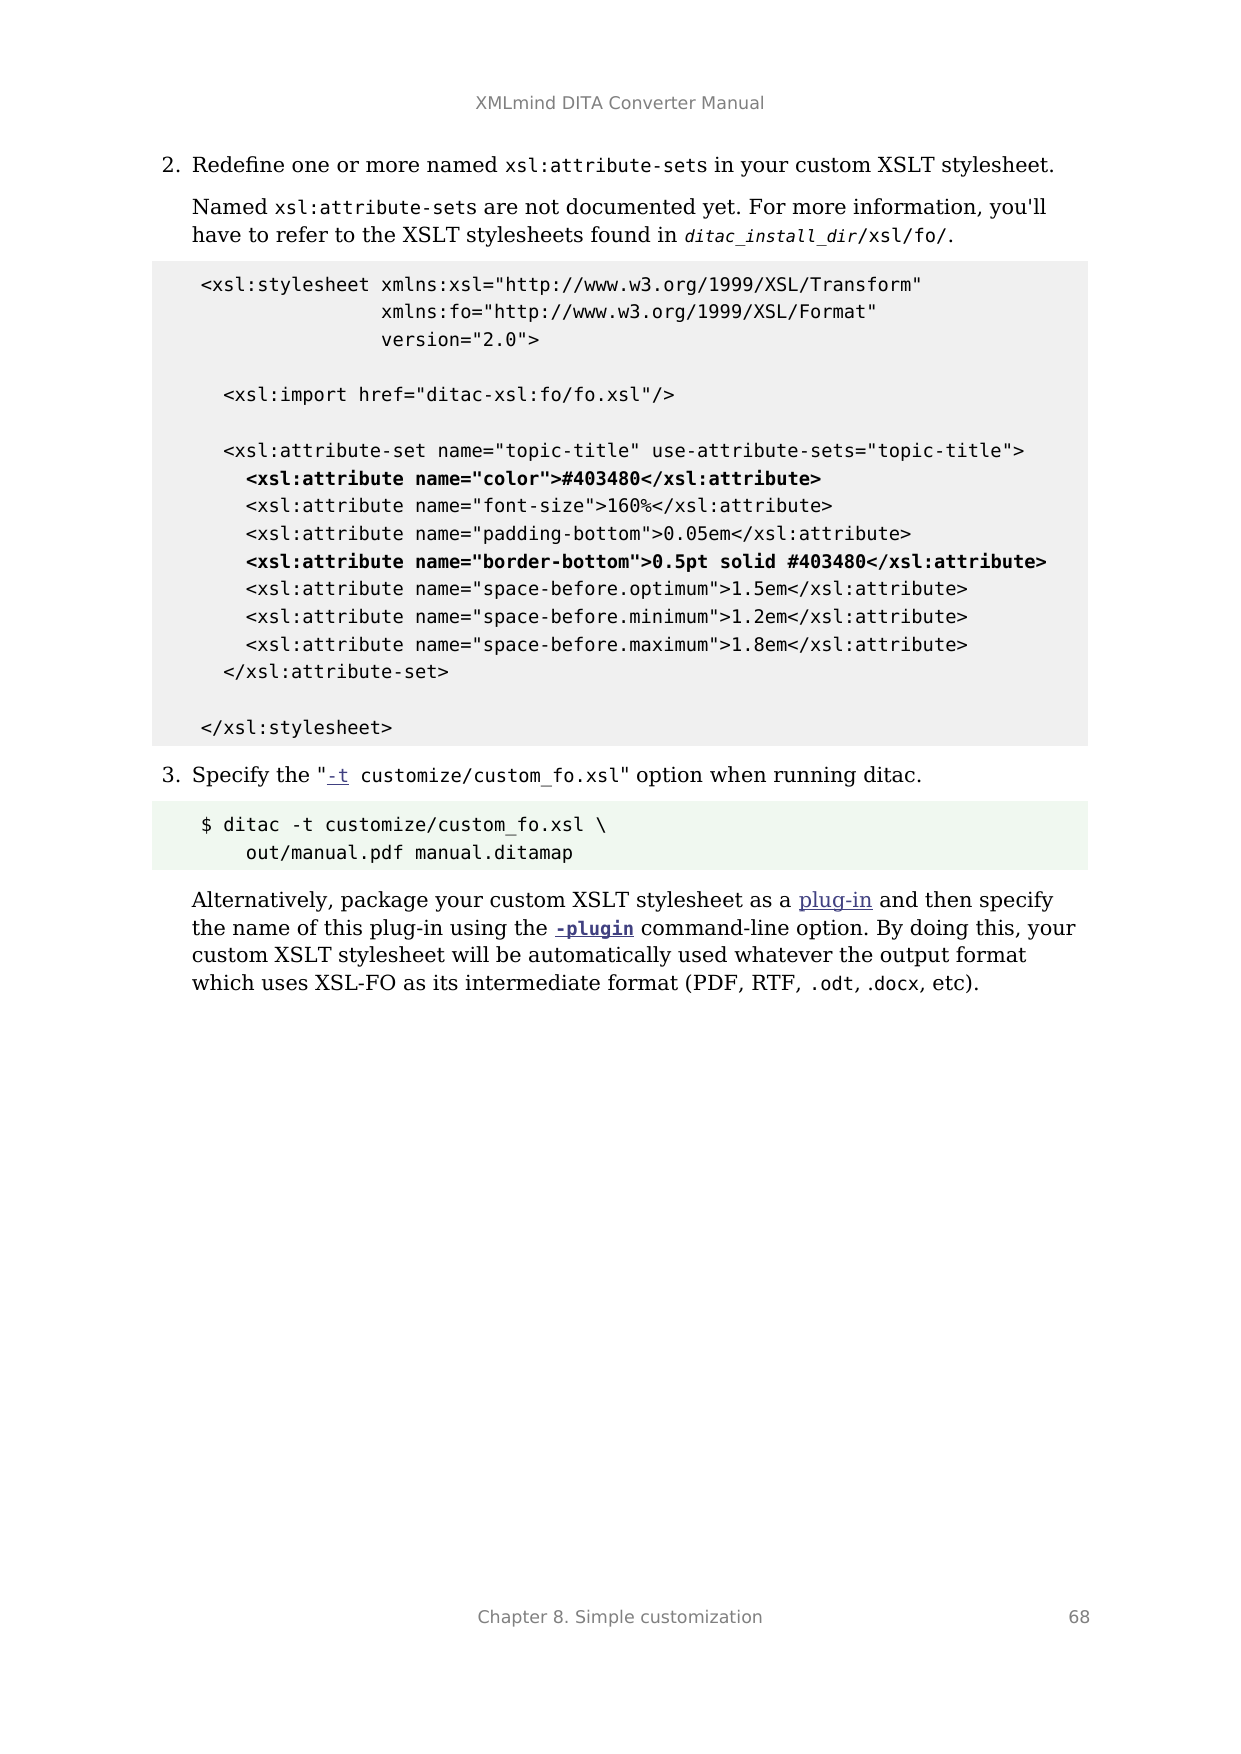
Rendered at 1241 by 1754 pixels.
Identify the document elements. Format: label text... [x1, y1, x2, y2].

list $ ditac -t customize/custom_fo.xsl \ out/manual.pdf manual.ditamap [152, 801, 1088, 870]
list Specify the "-t customize/custom_fo.xsl" option when running ditac. [150, 759, 1090, 787]
list Redefine one or more named xsl:attribute-sets in your custom XSLT stylesheet. [150, 150, 1090, 178]
list Alternatively, package your custom XSLT stylesheet as a plug-in and then specify the name of this plug-in using the -plugin command-line option. By doing this, your custom XSLT stylesheet will be automatically used whatever the output format which uses XSL-FO as its intermediate format (PDF, RTF, .odt, .docx, etc). [150, 884, 1090, 995]
list Named xsl:attribute-sets are not documented yet. For more information, you'll have to refer to the XSLT stylesheets found in ditac_install_dir/xsl/fo/. [150, 191, 1090, 247]
list <xsl:stylesheet xmlns:xsl="http://www.w3.org/1999/XSL/Transform" xmlns:fo="http://www.w3.org/1999/XSL/Format" version="2.0"> <xsl:import href="ditac-xsl:fo/fo.xsl"/> <xsl:attribute-set name="topic-title" use-attribute-sets="topic-title"> <xsl:attribute name="color">#403480</xsl:attribute> <xsl:attribute name="font-size">160%</xsl:attribute> <xsl:attribute name="padding-bottom">0.05em</xsl:attribute> <xsl:attribute name="border-bottom">0.5pt solid #403480</xsl:attribute> <xsl:attribute name="space-before.optimum">1.5em</xsl:attribute> <xsl:attribute name="space-before.minimum">1.2em</xsl:attribute> <xsl:attribute name="space-before.maximum">1.8em</xsl:attribute> </xsl:attribute-set> </xsl:stylesheet> [152, 261, 1088, 746]
